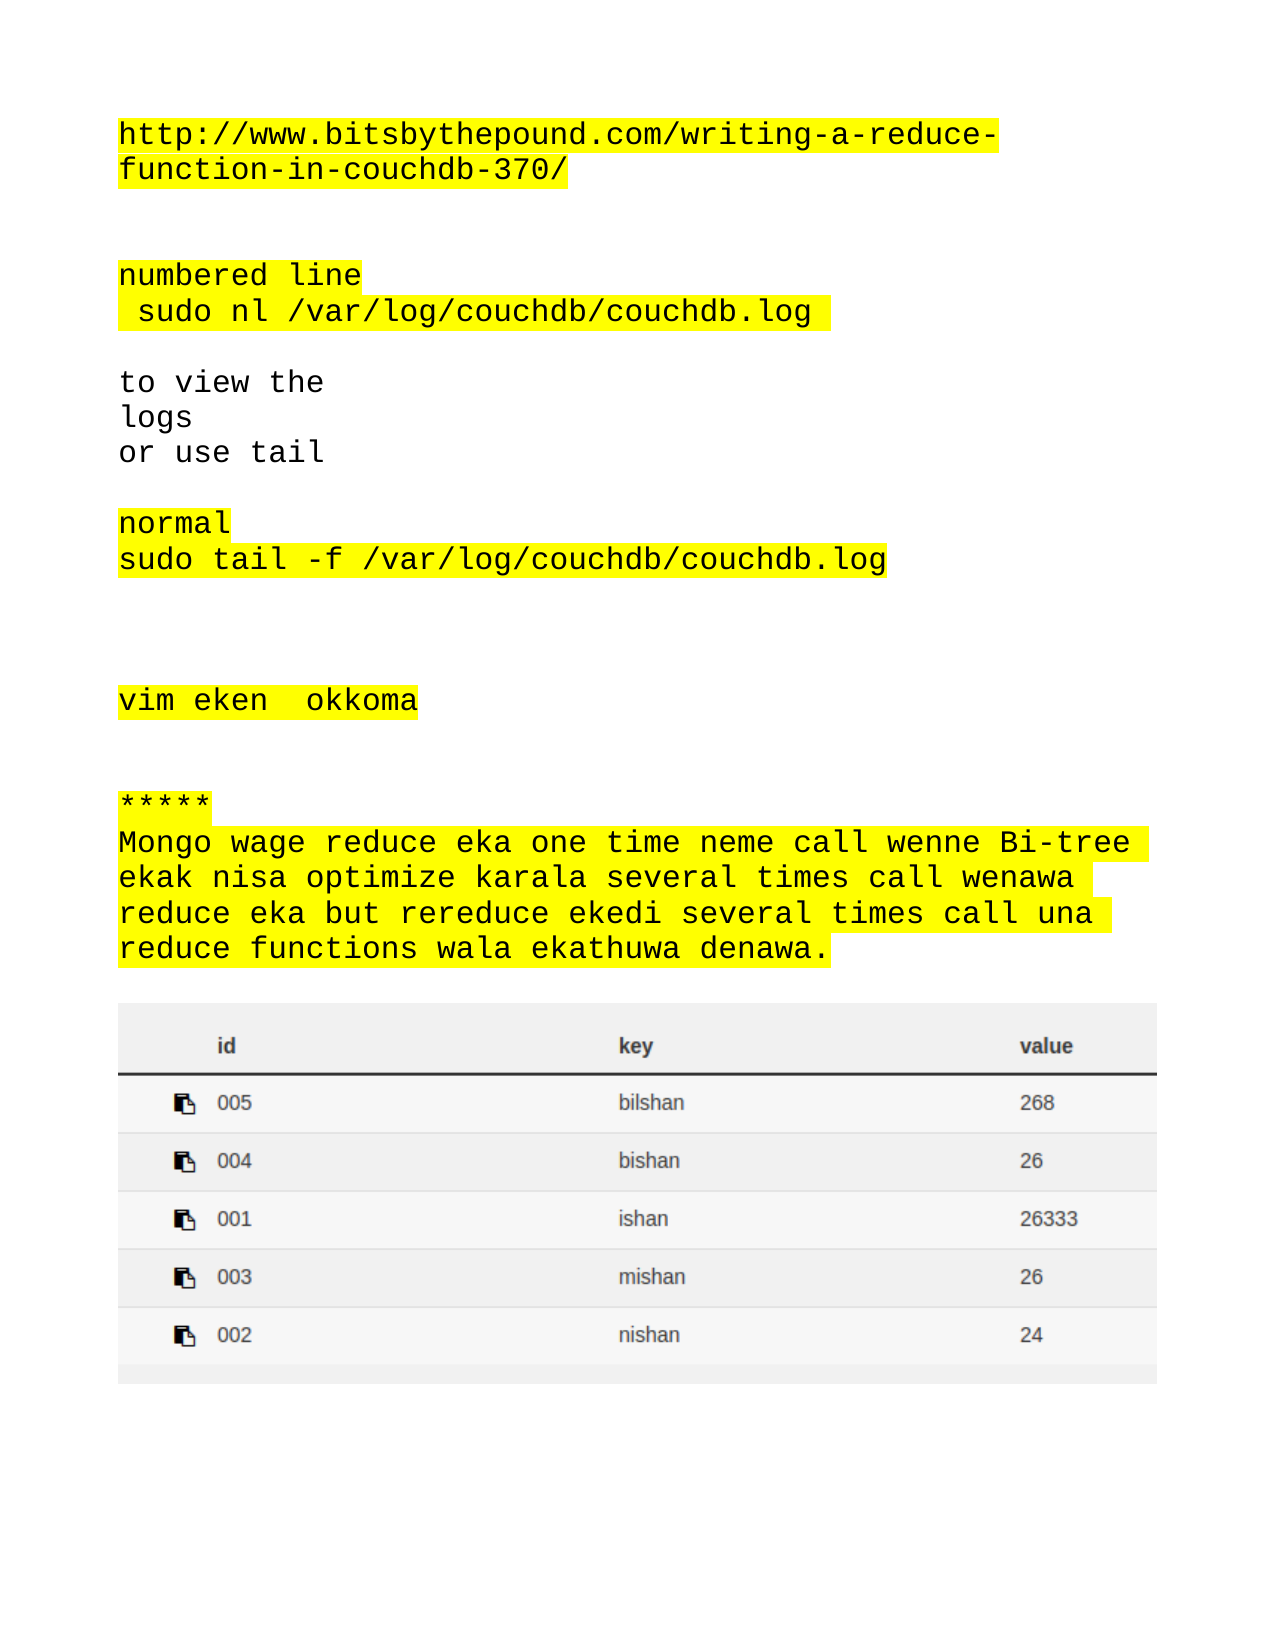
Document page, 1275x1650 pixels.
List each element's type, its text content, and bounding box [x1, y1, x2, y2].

text numbered line [118, 260, 1157, 295]
text vim eken okkoma [118, 685, 1157, 720]
text normal [118, 508, 1157, 543]
text sudo tail -f /var/log/couchdb/couchdb.log [118, 543, 1157, 578]
text Mongo wage reduce eka one time neme call wenne Bi-tree ekak nisa optimize karala several times call wenawa reduce eka but rereduce ekedi several times call una reduce functions wala ekathuwa denawa. [118, 826, 1157, 968]
text sudo nl /var/log/couchdb/couchdb.log [118, 295, 1157, 331]
text to view the [118, 366, 1157, 401]
text or use tail [118, 437, 1157, 472]
picture [118, 1003, 1157, 1384]
text ***** [118, 791, 1157, 826]
text http://www.bitsbythepound.com/writing-a-reduce-function-in-couchdb-370/ [118, 118, 1157, 189]
text logs [118, 401, 1157, 437]
